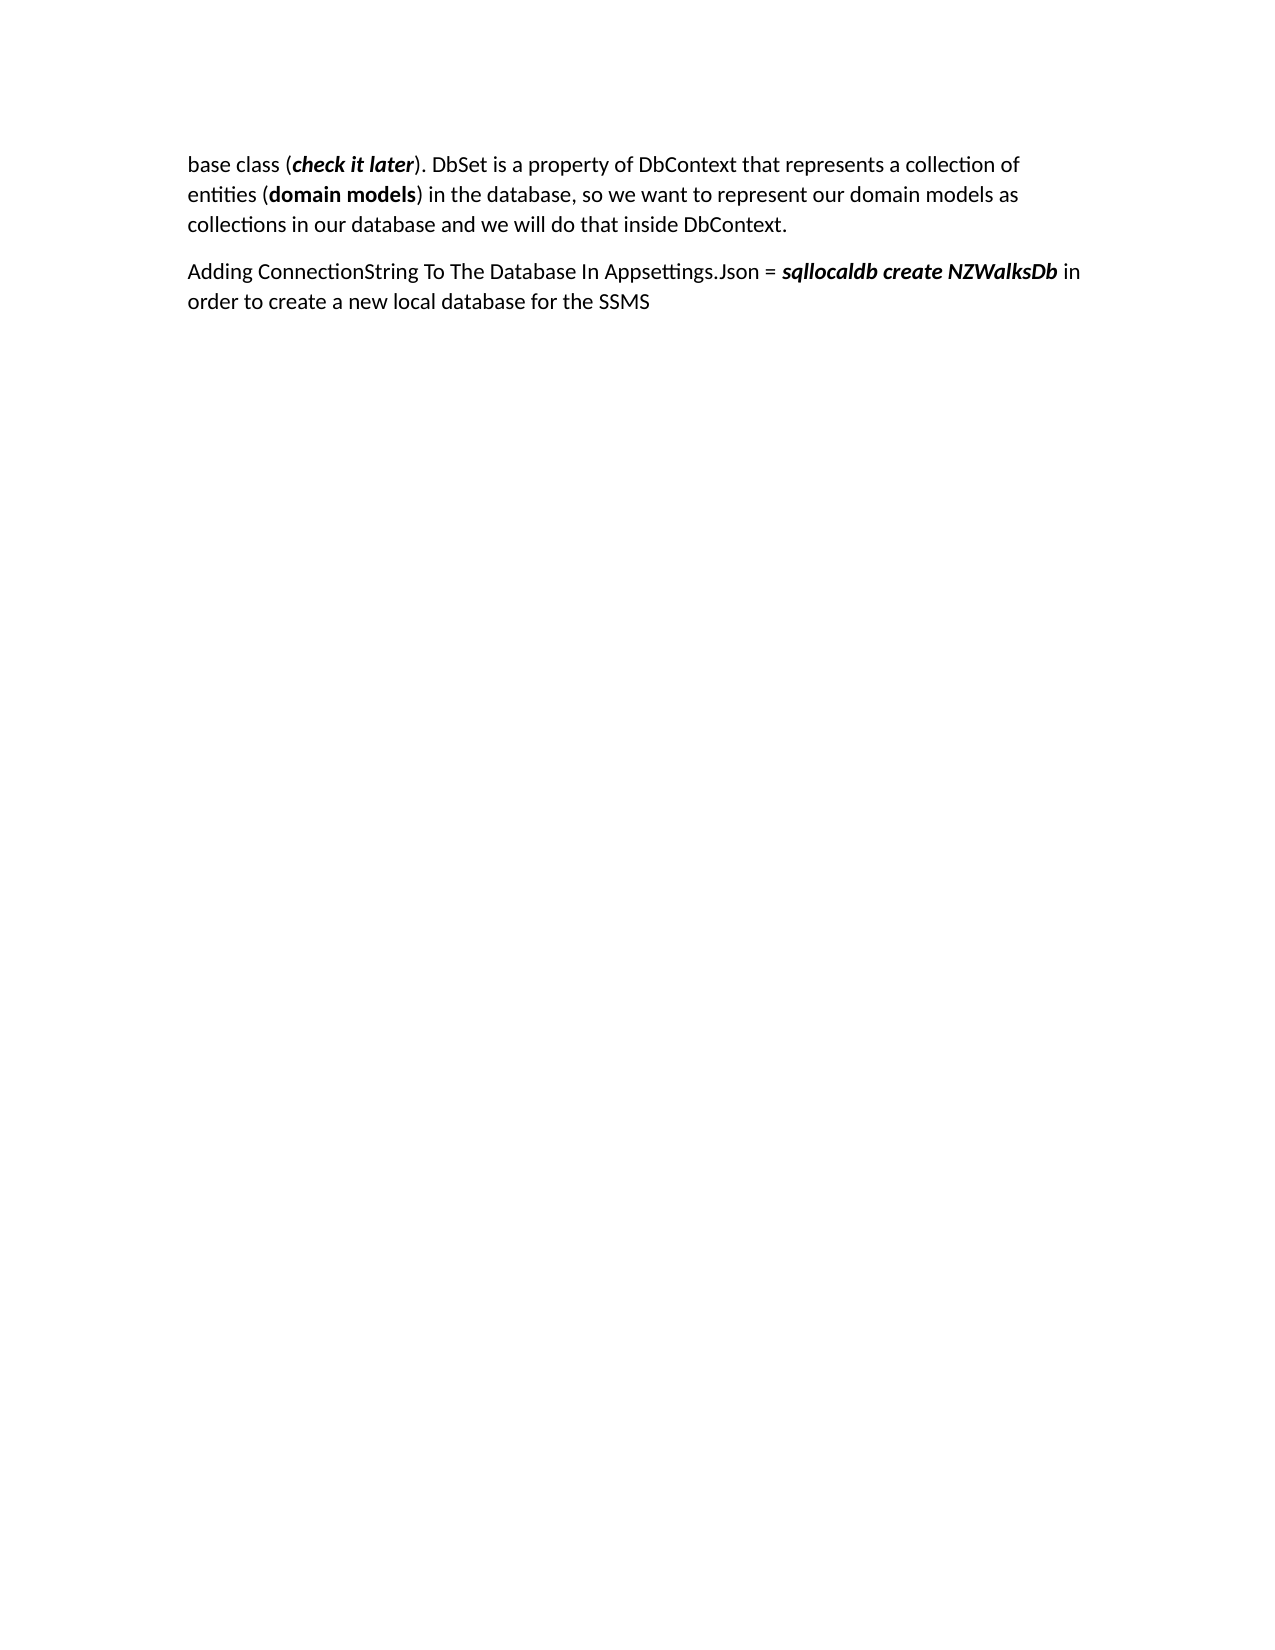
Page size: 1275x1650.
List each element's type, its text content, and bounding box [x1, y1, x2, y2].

text base class (check it later). DbSet is a property of DbContext that represents a collection of entities (domain models) in the database, so we want to represent our domain models as collections in our database and we will do that inside DbContext. [187, 150, 1087, 238]
text Adding ConnectionString To The Database In Appsettings.Json = sqllocaldb create NZWalksDb in order to create a new local database for the SSMS [187, 257, 1087, 316]
